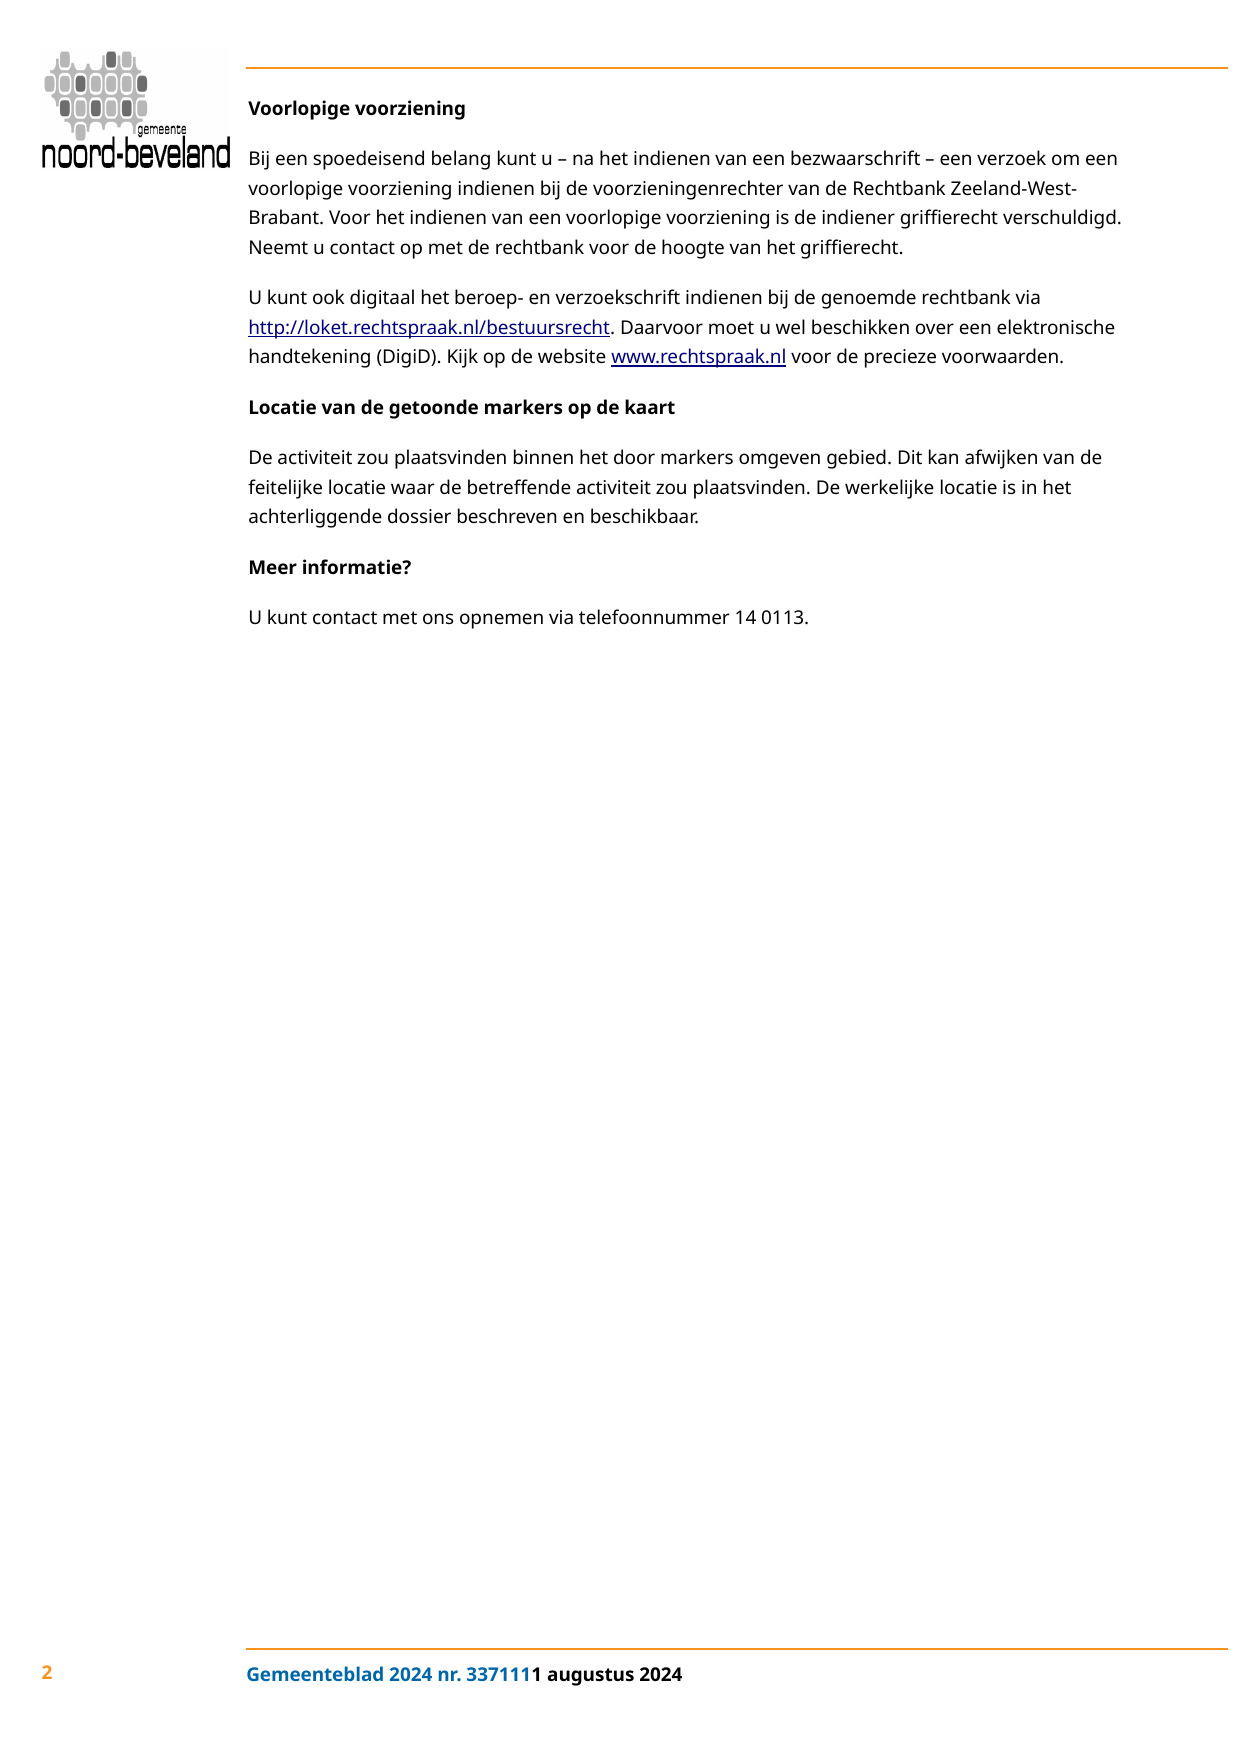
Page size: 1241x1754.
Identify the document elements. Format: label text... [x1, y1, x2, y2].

picture [41, 47, 231, 172]
text U kunt contact met ons opnemen via telefoonnummer 14 0113. [248, 604, 1152, 630]
text Voorlopige voorziening [248, 95, 1152, 121]
text De activiteit zou plaatsvinden binnen het door markers omgeven gebied. Dit kan afwijken van de feitelijke locatie waar de betreffende activiteit zou plaatsvinden. De werkelijke locatie is in het achterliggende dossier beschreven en beschikbaar. [248, 444, 1152, 529]
text U kunt ook digitaal het beroep- en verzoekschrift indienen bij de genoemde rechtbank via http://loket.rechtspraak.nl/bestuursrecht. Daarvoor moet u wel beschikken over een elektronische handtekening (DigiD). Kijk op de website www.rechtspraak.nl voor de precieze voorwaarden. [248, 284, 1152, 369]
text Bij een spoedeisend belang kunt u – na het indienen van een bezwaarschrift – een verzoek om een voorlopige voorziening indienen bij de voorzieningenrechter van de Rechtbank Zeeland-West-Brabant. Voor het indienen van een voorlopige voorziening is de indiener griffierecht verschuldigd. Neemt u contact op met de rechtbank voor de hoogte van het griffierecht. [248, 145, 1152, 260]
text Locatie van de getoonde markers op de kaart [248, 394, 1152, 420]
text Meer informatie? [248, 554, 1152, 580]
